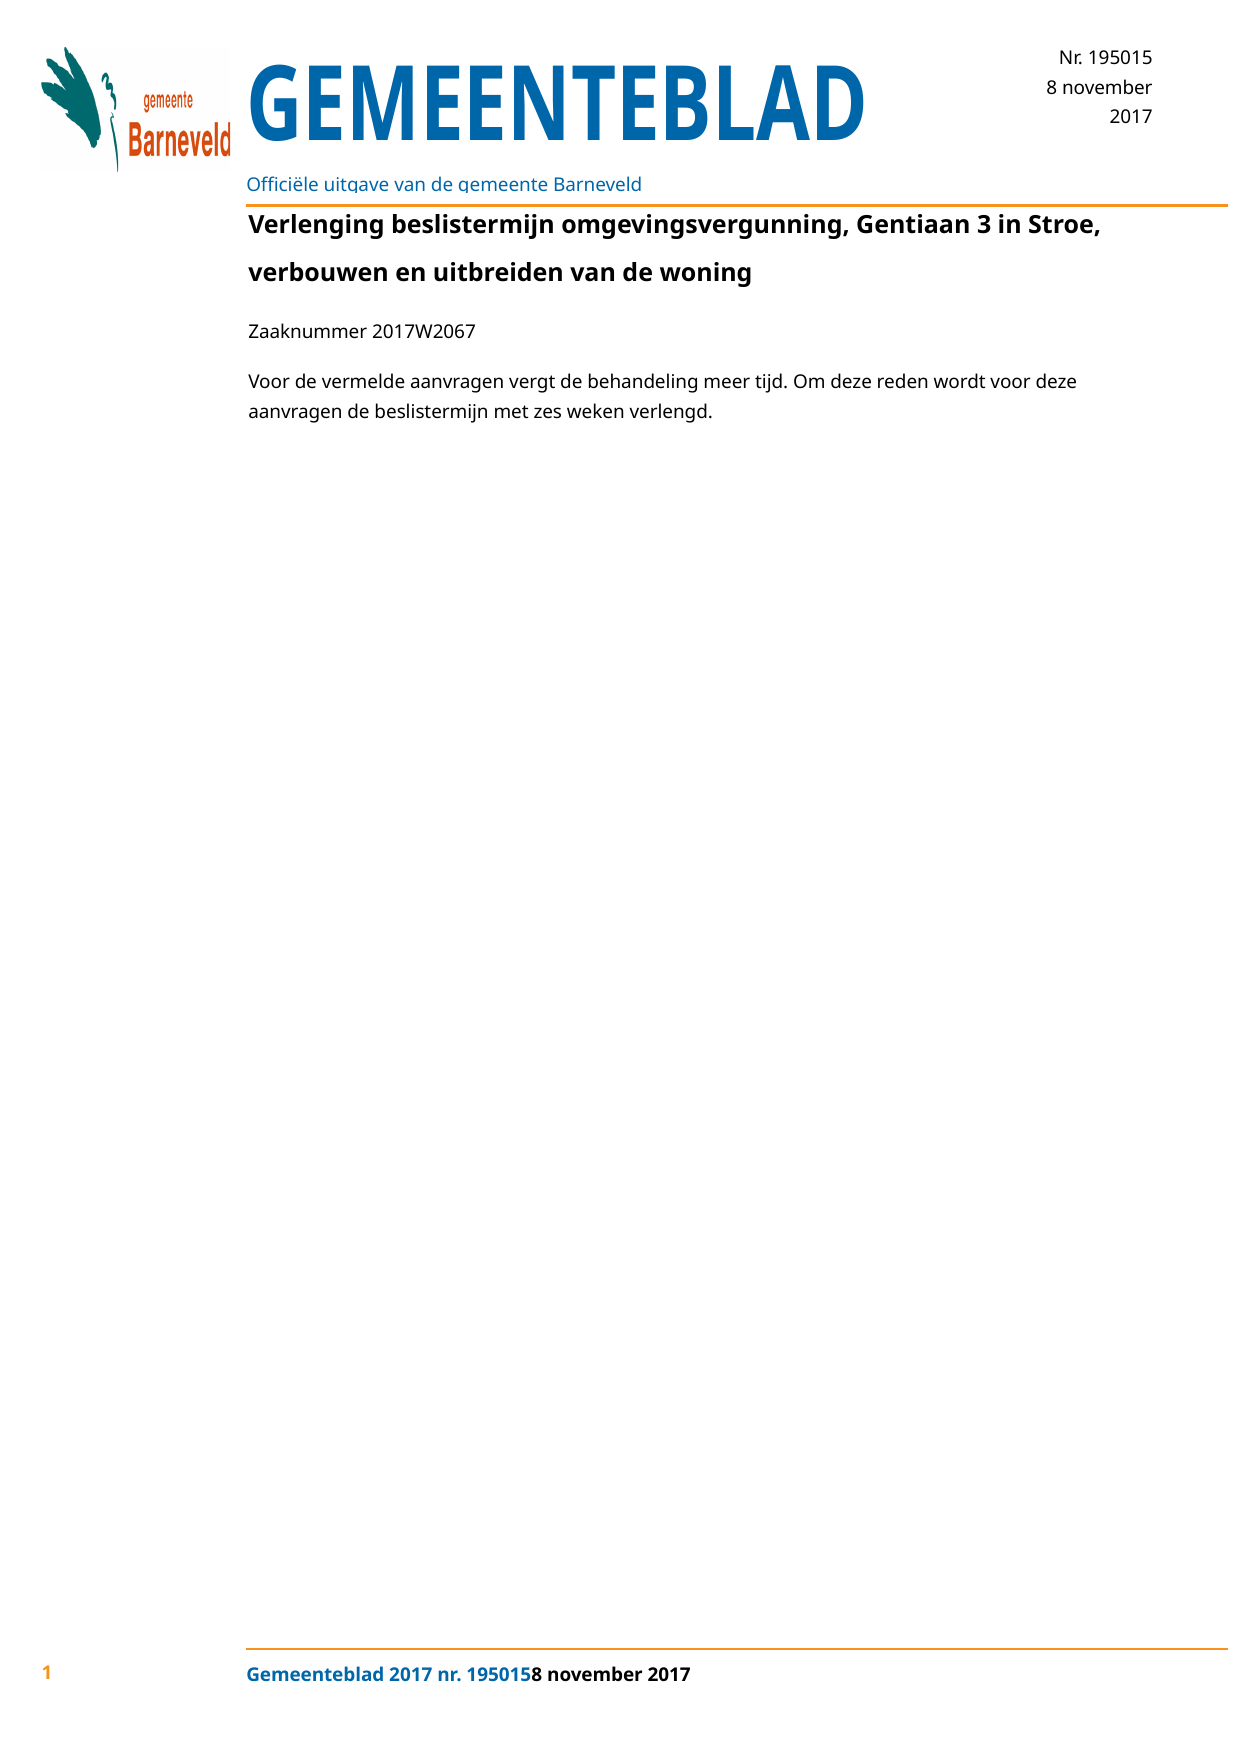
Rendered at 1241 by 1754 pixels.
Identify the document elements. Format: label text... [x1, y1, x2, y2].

text Zaaknummer 2017W2067 [248, 318, 1152, 344]
text Voor de vermelde aanvragen vergt de behandeling meer tijd. Om deze reden wordt voor deze aanvragen de beslistermijn met zes weken verlengd. [248, 368, 1152, 424]
picture [41, 47, 231, 172]
text Verlenging beslistermijn omgevingsvergunning, Gentiaan 3 in Stroe, verbouwen en uitbreiden van de woning [248, 207, 1152, 288]
